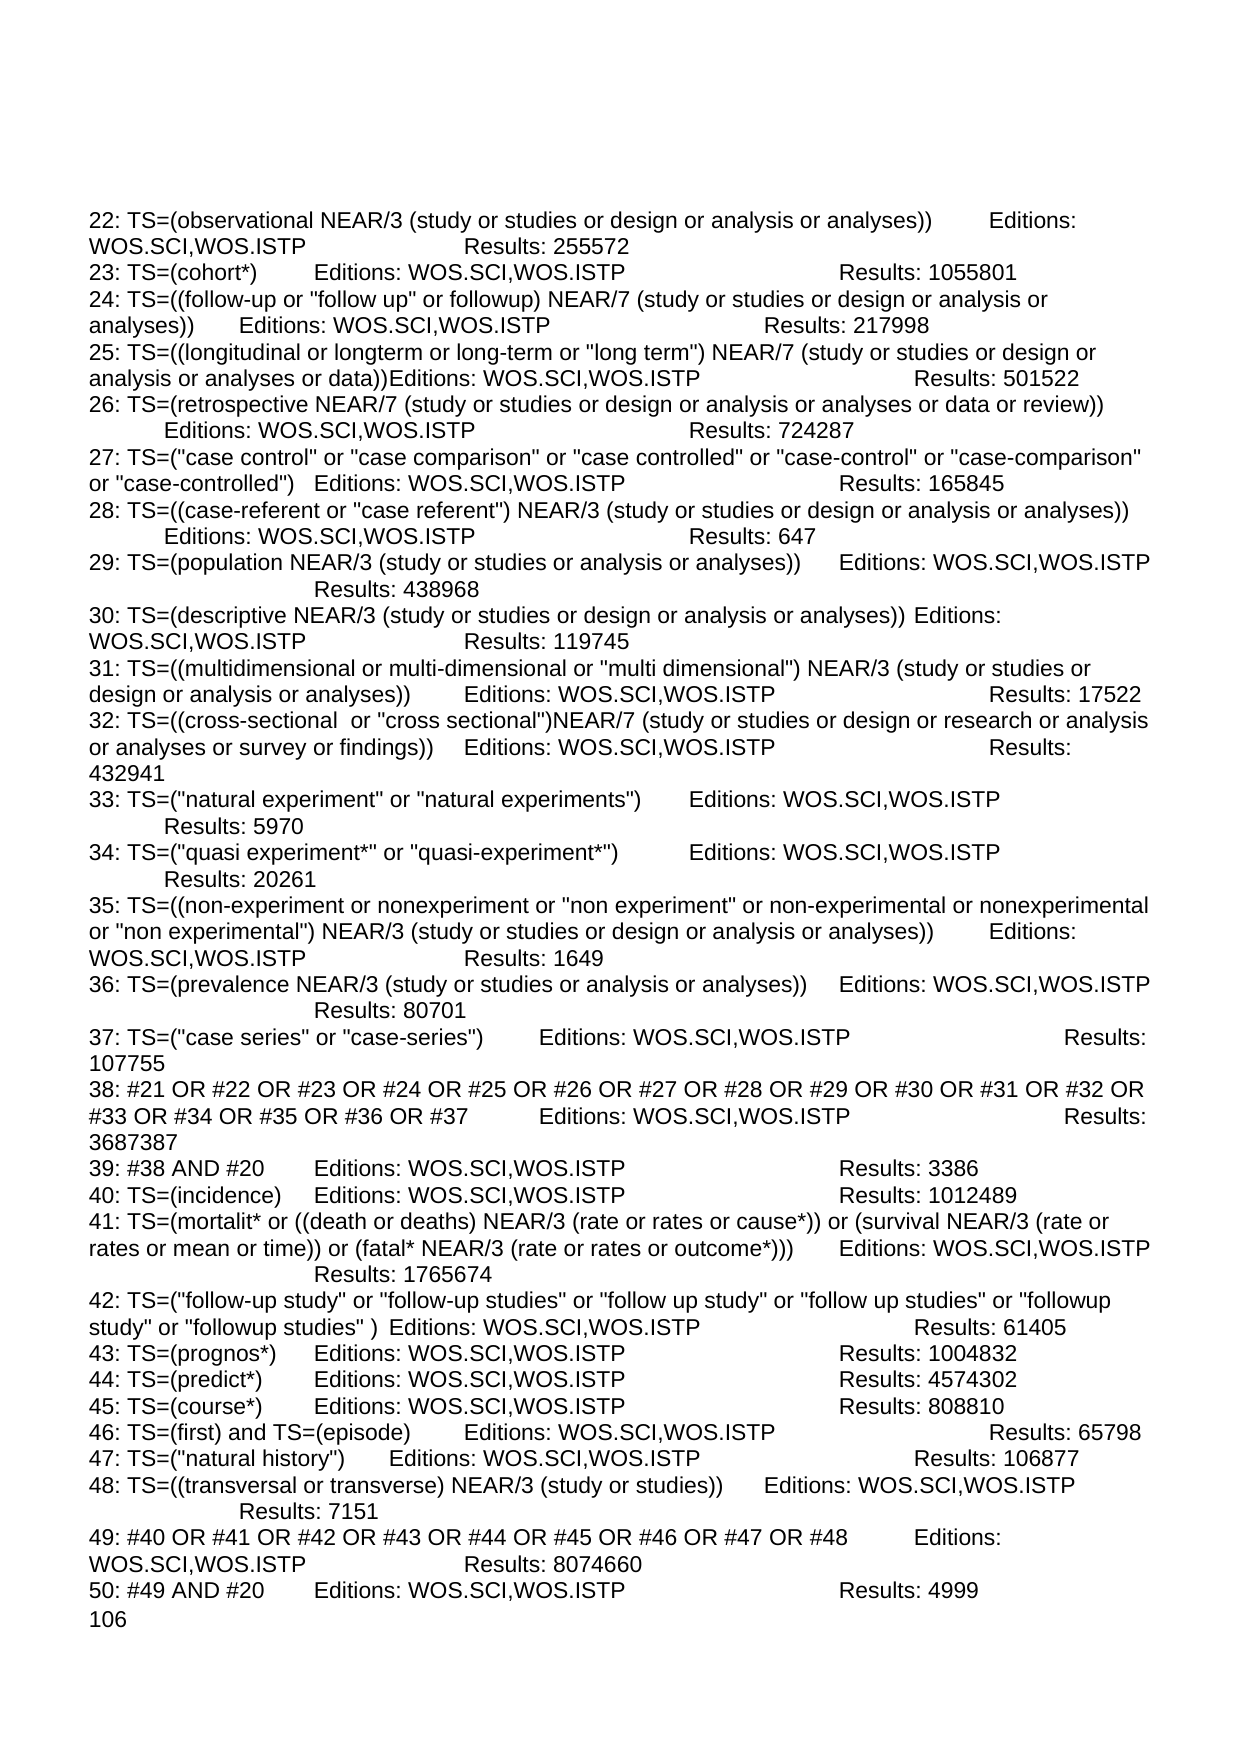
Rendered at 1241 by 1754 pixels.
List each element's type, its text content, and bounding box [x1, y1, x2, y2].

text 46: TS=(first) and TS=(episode) Editions: WOS.SCI,WOS.ISTP Results: 65798 [89, 1419, 1152, 1445]
text 32: TS=((cross-sectional or "cross sectional")NEAR/7 (study or studies or design or research or analysis or analyses or survey or findings)) Editions: WOS.SCI,WOS.ISTP Results: 432941 [89, 707, 1152, 786]
text 28: TS=((case-referent or "case referent") NEAR/3 (study or studies or design or analysis or analyses)) Editions: WOS.SCI,WOS.ISTP Results: 647 [89, 497, 1152, 549]
text 29: TS=(population NEAR/3 (study or studies or analysis or analyses)) Editions: WOS.SCI,WOS.ISTP Results: 438968 [89, 549, 1152, 602]
text 27: TS=("case control" or "case comparison" or "case controlled" or "case-control" or "case-comparison" or "case-controlled") Editions: WOS.SCI,WOS.ISTP Results: 165845 [89, 444, 1152, 497]
text 45: TS=(course*) Editions: WOS.SCI,WOS.ISTP Results: 808810 [89, 1393, 1152, 1419]
text 48: TS=((transversal or transverse) NEAR/3 (study or studies)) Editions: WOS.SCI,WOS.ISTP Results: 7151 [89, 1472, 1152, 1524]
text 24: TS=((follow-up or "follow up" or followup) NEAR/7 (study or studies or design or analysis or analyses)) Editions: WOS.SCI,WOS.ISTP Results: 217998 [89, 286, 1152, 338]
text 26: TS=(retrospective NEAR/7 (study or studies or design or analysis or analyses or data or review)) Editions: WOS.SCI,WOS.ISTP Results: 724287 [89, 391, 1152, 444]
text 34: TS=("quasi experiment*" or "quasi-experiment*") Editions: WOS.SCI,WOS.ISTP Results: 20261 [89, 839, 1152, 892]
text 23: TS=(cohort*) Editions: WOS.SCI,WOS.ISTP Results: 1055801 [89, 259, 1152, 286]
text 43: TS=(prognos*) Editions: WOS.SCI,WOS.ISTP Results: 1004832 [89, 1340, 1152, 1366]
text 41: TS=(mortalit* or ((death or deaths) NEAR/3 (rate or rates or cause*)) or (survival NEAR/3 (rate or rates or mean or time)) or (fatal* NEAR/3 (rate or rates or outcome*))) Editions: WOS.SCI,WOS.ISTP Results: 1765674 [89, 1208, 1152, 1287]
text 47: TS=("natural history") Editions: WOS.SCI,WOS.ISTP Results: 106877 [89, 1445, 1152, 1472]
text 44: TS=(predict*) Editions: WOS.SCI,WOS.ISTP Results: 4574302 [89, 1366, 1152, 1393]
text 25: TS=((longitudinal or longterm or long-term or "long term") NEAR/7 (study or studies or design or analysis or analyses or data)) Editions: WOS.SCI,WOS.ISTP Results: 501522 [89, 338, 1152, 391]
text 30: TS=(descriptive NEAR/3 (study or studies or design or analysis or analyses)) Editions: WOS.SCI,WOS.ISTP Results: 119745 [89, 602, 1152, 655]
text 42: TS=("follow-up study" or "follow-up studies" or "follow up study" or "follow up studies" or "followup study" or "followup studies" ) Editions: WOS.SCI,WOS.ISTP Results: 61405 [89, 1287, 1152, 1340]
text 35: TS=((non-experiment or nonexperiment or "non experiment" or non-experimental or nonexperimental or "non experimental") NEAR/3 (study or studies or design or analysis or analyses)) Editions: WOS.SCI,WOS.ISTP Results: 1649 [89, 892, 1152, 971]
text 33: TS=("natural experiment" or "natural experiments") Editions: WOS.SCI,WOS.ISTP Results: 5970 [89, 786, 1152, 839]
text 31: TS=((multidimensional or multi-dimensional or "multi dimensional") NEAR/3 (study or studies or design or analysis or analyses)) Editions: WOS.SCI,WOS.ISTP Results: 17522 [89, 655, 1152, 707]
text 36: TS=(prevalence NEAR/3 (study or studies or analysis or analyses)) Editions: WOS.SCI,WOS.ISTP Results: 80701 [89, 971, 1152, 1024]
text 38: #21 OR #22 OR #23 OR #24 OR #25 OR #26 OR #27 OR #28 OR #29 OR #30 OR #31 OR #32 OR #33 OR #34 OR #35 OR #36 OR #37 Editions: WOS.SCI,WOS.ISTP Results: 3687387 [89, 1076, 1152, 1155]
text 37: TS=("case series" or "case-series") Editions: WOS.SCI,WOS.ISTP Results: 107755 [89, 1024, 1152, 1076]
text 49: #40 OR #41 OR #42 OR #43 OR #44 OR #45 OR #46 OR #47 OR #48 Editions: WOS.SCI,WOS.ISTP Results: 8074660 [89, 1524, 1152, 1577]
text 39: #38 AND #20 Editions: WOS.SCI,WOS.ISTP Results: 3386 [89, 1155, 1152, 1182]
text 40: TS=(incidence) Editions: WOS.SCI,WOS.ISTP Results: 1012489 [89, 1182, 1152, 1208]
text 22: TS=(observational NEAR/3 (study or studies or design or analysis or analyses)) Editions: WOS.SCI,WOS.ISTP Results: 255572 [89, 207, 1152, 259]
text 50: #49 AND #20 Editions: WOS.SCI,WOS.ISTP Results: 4999 [89, 1577, 1152, 1603]
